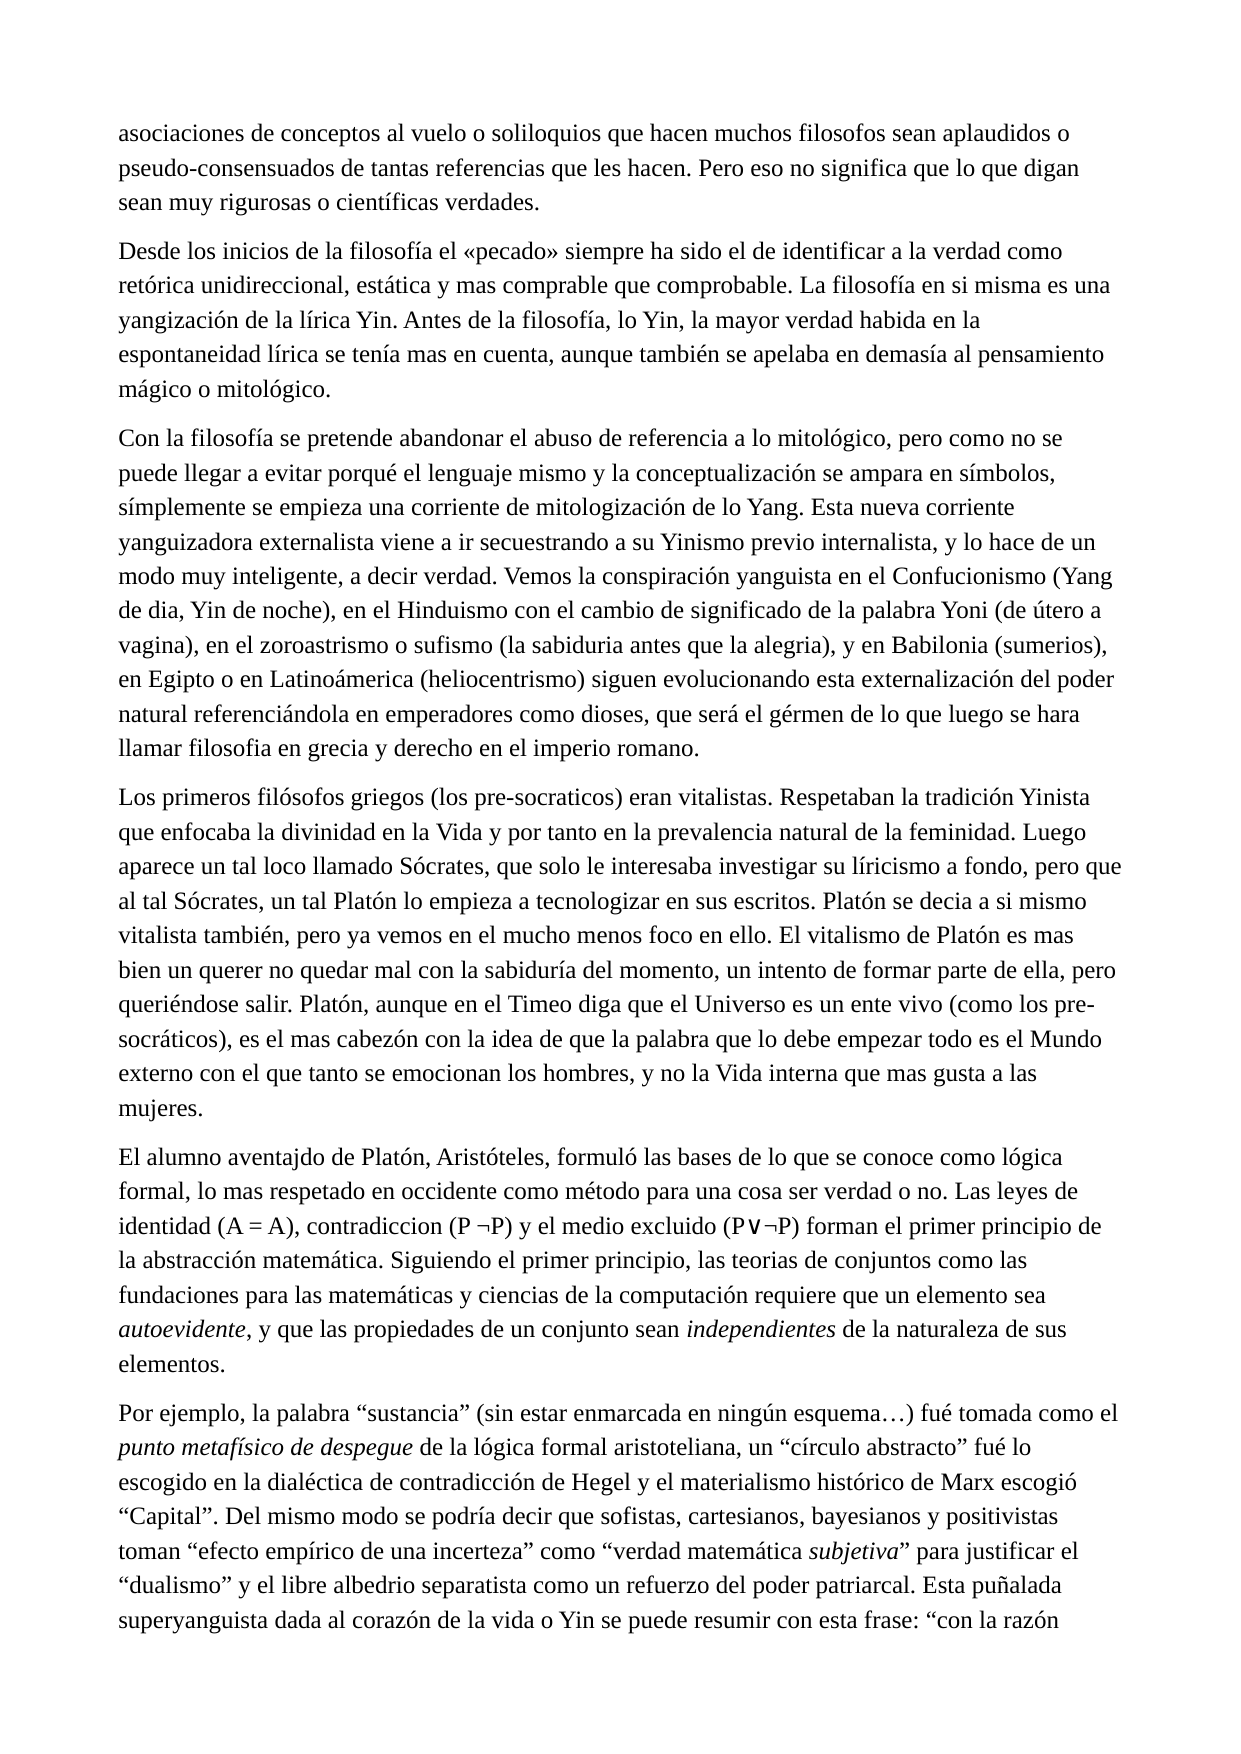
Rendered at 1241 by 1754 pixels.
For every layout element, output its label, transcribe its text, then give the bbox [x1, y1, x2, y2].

text asociaciones de conceptos al vuelo o soliloquios que hacen muchos filosofos sean aplaudidos o pseudo-consensuados de tantas referencias que les hacen. Pero eso no significa que lo que digan sean muy rigurosas o científicas verdades. [118, 118, 1122, 216]
text Con la filosofía se pretende abandonar el abuso de referencia a lo mitológico, pero como no se puede llegar a evitar porqué el lenguaje mismo y la conceptualización se ampara en símbolos, símplemente se empieza una corriente de mitologización de lo Yang. Esta nueva corriente yanguizadora externalista viene a ir secuestrando a su Yinismo previo internalista, y lo hace de un modo muy inteligente, a decir verdad. Vemos la conspiración yanguista en el Confucionismo (Yang de dia, Yin de noche), en el Hinduismo con el cambio de significado de la palabra Yoni (de útero a vagina), en el zoroastrismo o sufismo (la sabiduria antes que la alegria), y en Babilonia (sumerios), en Egipto o en Latinoámerica (heliocentrismo) siguen evolucionando esta externalización del poder natural referenciándola en emperadores como dioses, que será el gérmen de lo que luego se hara llamar filosofia en grecia y derecho en el imperio romano. [118, 423, 1122, 762]
text Los primeros filósofos griegos (los pre-socraticos) eran vitalistas. Respetaban la tradición Yinista que enfocaba la divinidad en la Vida y por tanto en la prevalencia natural de la feminidad. Luego aparece un tal loco llamado Sócrates, que solo le interesaba investigar su líricismo a fondo, pero que al tal Sócrates, un tal Platón lo empieza a tecnologizar en sus escritos. Platón se decia a si mismo vitalista también, pero ya vemos en el mucho menos foco en ello. El vitalismo de Platón es mas bien un querer no quedar mal con la sabiduría del momento, un intento de formar parte de ella, pero queriéndose salir. Platón, aunque en el Timeo diga que el Universo es un ente vivo (como los pre-socráticos), es el mas cabezón con la idea de que la palabra que lo debe empezar todo es el Mundo externo con el que tanto se emocionan los hombres, y no la Vida interna que mas gusta a las mujeres. [118, 782, 1122, 1122]
text El alumno aventajdo de Platón, Aristóteles, formuló las bases de lo que se conoce como lógica formal, lo mas respetado en occidente como método para una cosa ser verdad o no. Las leyes de identidad (A = A), contradiccion (P ¬P) y el medio excluido (P∨¬P) forman el primer principio de la abstracción matemática. Siguiendo el primer principio, las teorias de conjuntos como las fundaciones para las matemáticas y ciencias de la computación requiere que un elemento sea autoevidente, y que las propiedades de un conjunto sean independientes de la naturaleza de sus elementos. [118, 1142, 1122, 1377]
text Por ejemplo, la palabra “sustancia” (sin estar enmarcada en ningún esquema…) fué tomada como el punto metafísico de despegue de la lógica formal aristoteliana, un “círculo abstracto” fué lo escogido en la dialéctica de contradicción de Hegel y el materialismo histórico de Marx escogió “Capital”. Del mismo modo se podría decir que sofistas, cartesianos, bayesianos y positivistas toman “efecto empírico de una incerteza” como “verdad matemática subjetiva” para justificar el “dualismo” y el libre albedrio separatista como un refuerzo del poder patriarcal. Esta puñalada superyanguista dada al corazón de la vida o Yin se puede resumir con esta frase: “con la razón [118, 1398, 1122, 1633]
text Desde los inicios de la filosofía el «pecado» siempre ha sido el de identificar a la verdad como retórica unidireccional, estática y mas comprable que comprobable. La filosofía en si misma es una yangización de la lírica Yin. Antes de la filosofía, lo Yin, la mayor verdad habida en la espontaneidad lírica se tenía mas en cuenta, aunque también se apelaba en demasía al pensamiento mágico o mitológico. [118, 236, 1122, 403]
